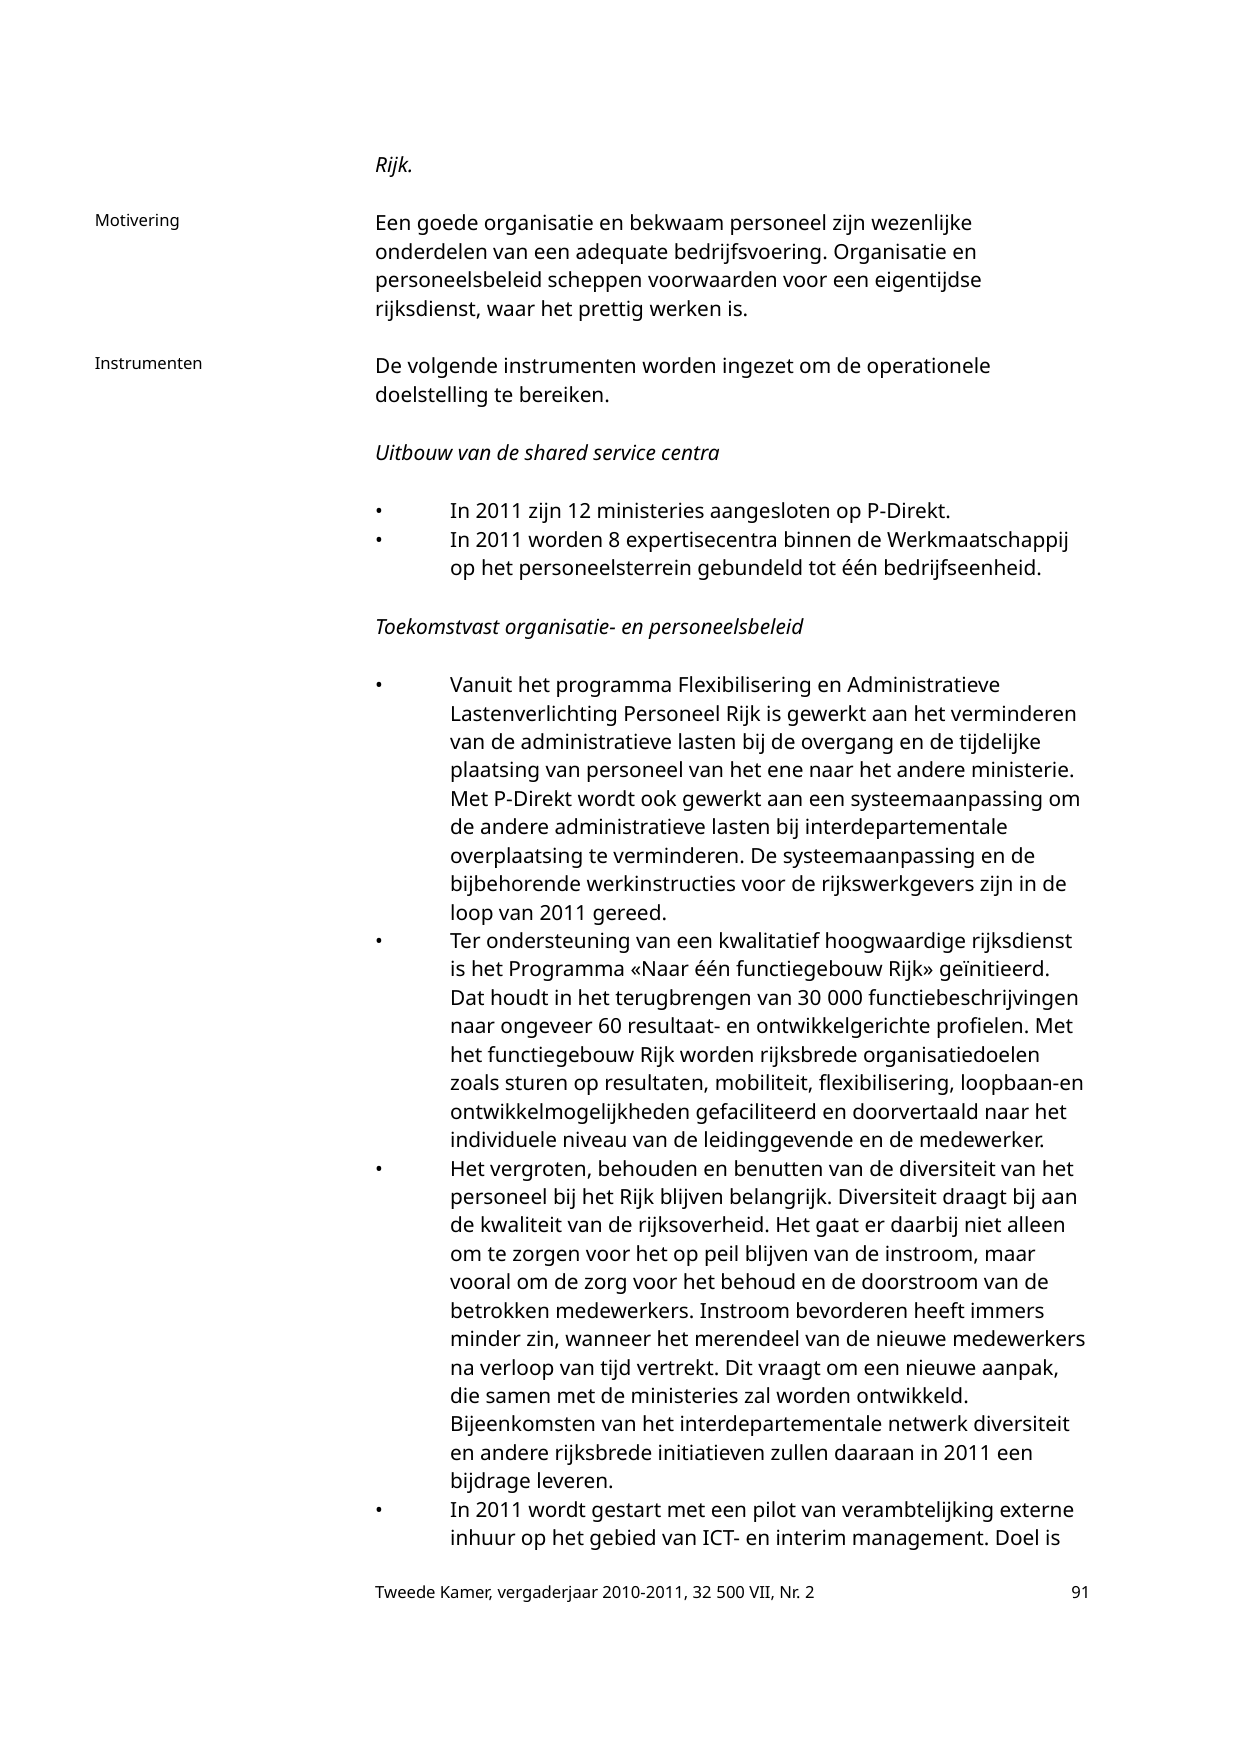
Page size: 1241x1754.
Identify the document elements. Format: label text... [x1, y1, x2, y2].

text Toekomstvast organisatie- en personeelsbeleid [375, 612, 1090, 640]
text De volgende instrumenten worden ingezet om de operationele doelstelling te bereiken. [375, 352, 1090, 408]
text Rijk. [375, 150, 1090, 178]
list In 2011 zijn 12 ministeries aangesloten op P-Direkt. [375, 496, 1090, 525]
text Motivering [94, 208, 328, 231]
text Een goede organisatie en bekwaam personeel zijn wezenlijke onderdelen van een adequate bedrijfsvoering. Organisatie en personeelsbeleid scheppen voorwaarden voor een eigentijdse rijksdienst, waar het prettig werken is. [375, 208, 1090, 322]
text Instrumenten [94, 352, 328, 374]
list In 2011 wordt gestart met een pilot van verambtelijking externe inhuur op het gebied van ICT- en interim management. Doel is [375, 1495, 1090, 1552]
list Het vergroten, behouden en benutten van de diversiteit van het personeel bij het Rijk blijven belangrijk. Diversiteit draagt bij aan de kwaliteit van de rijksoverheid. Het gaat er daarbij niet alleen om te zorgen voor het op peil blijven van de instroom, maar vooral om de zorg voor het behoud en de doorstroom van de betrokken medewerkers. Instroom bevorderen heeft immers minder zin, wanneer het merendeel van de nieuwe medewerkers na verloop van tijd vertrekt. Dit vraagt om een nieuwe aanpak, die samen met de ministeries zal worden ontwikkeld. Bijeenkomsten van het interdepartementale netwerk diversiteit en andere rijksbrede initiatieven zullen daaraan in 2011 een bijdrage leveren. [375, 1154, 1090, 1495]
list In 2011 worden 8 expertisecentra binnen de Werkmaatschappij op het personeelsterrein gebundeld tot één bedrijfseenheid. [375, 525, 1090, 582]
list Ter ondersteuning van een kwalitatief hoogwaardige rijksdienst is het Programma «Naar één functiegebouw Rijk» geïnitieerd. Dat houdt in het terugbrengen van 30 000 functiebeschrijvingen naar ongeveer 60 resultaat- en ontwikkelgerichte profielen. Met het functiegebouw Rijk worden rijksbrede organisatiedoelen zoals sturen op resultaten, mobiliteit, flexibilisering, loopbaan-en ontwikkelmogelijkheden gefaciliteerd en doorvertaald naar het individuele niveau van de leidinggevende en de medewerker. [375, 926, 1090, 1154]
text [94, 374, 328, 382]
text Uitbouw van de shared service centra [375, 438, 1090, 466]
list Vanuit het programma Flexibilisering en Administratieve Lastenverlichting Personeel Rijk is gewerkt aan het verminderen van de administratieve lasten bij de overgang en de tijdelijke plaatsing van personeel van het ene naar het andere ministerie. Met P-Direkt wordt ook gewerkt aan een systeemaanpassing om de andere administratieve lasten bij interdepartementale overplaatsing te verminderen. De systeemaanpassing en de bijbehorende werkinstructies voor de rijkswerkgevers zijn in de loop van 2011 gereed. [375, 670, 1090, 926]
